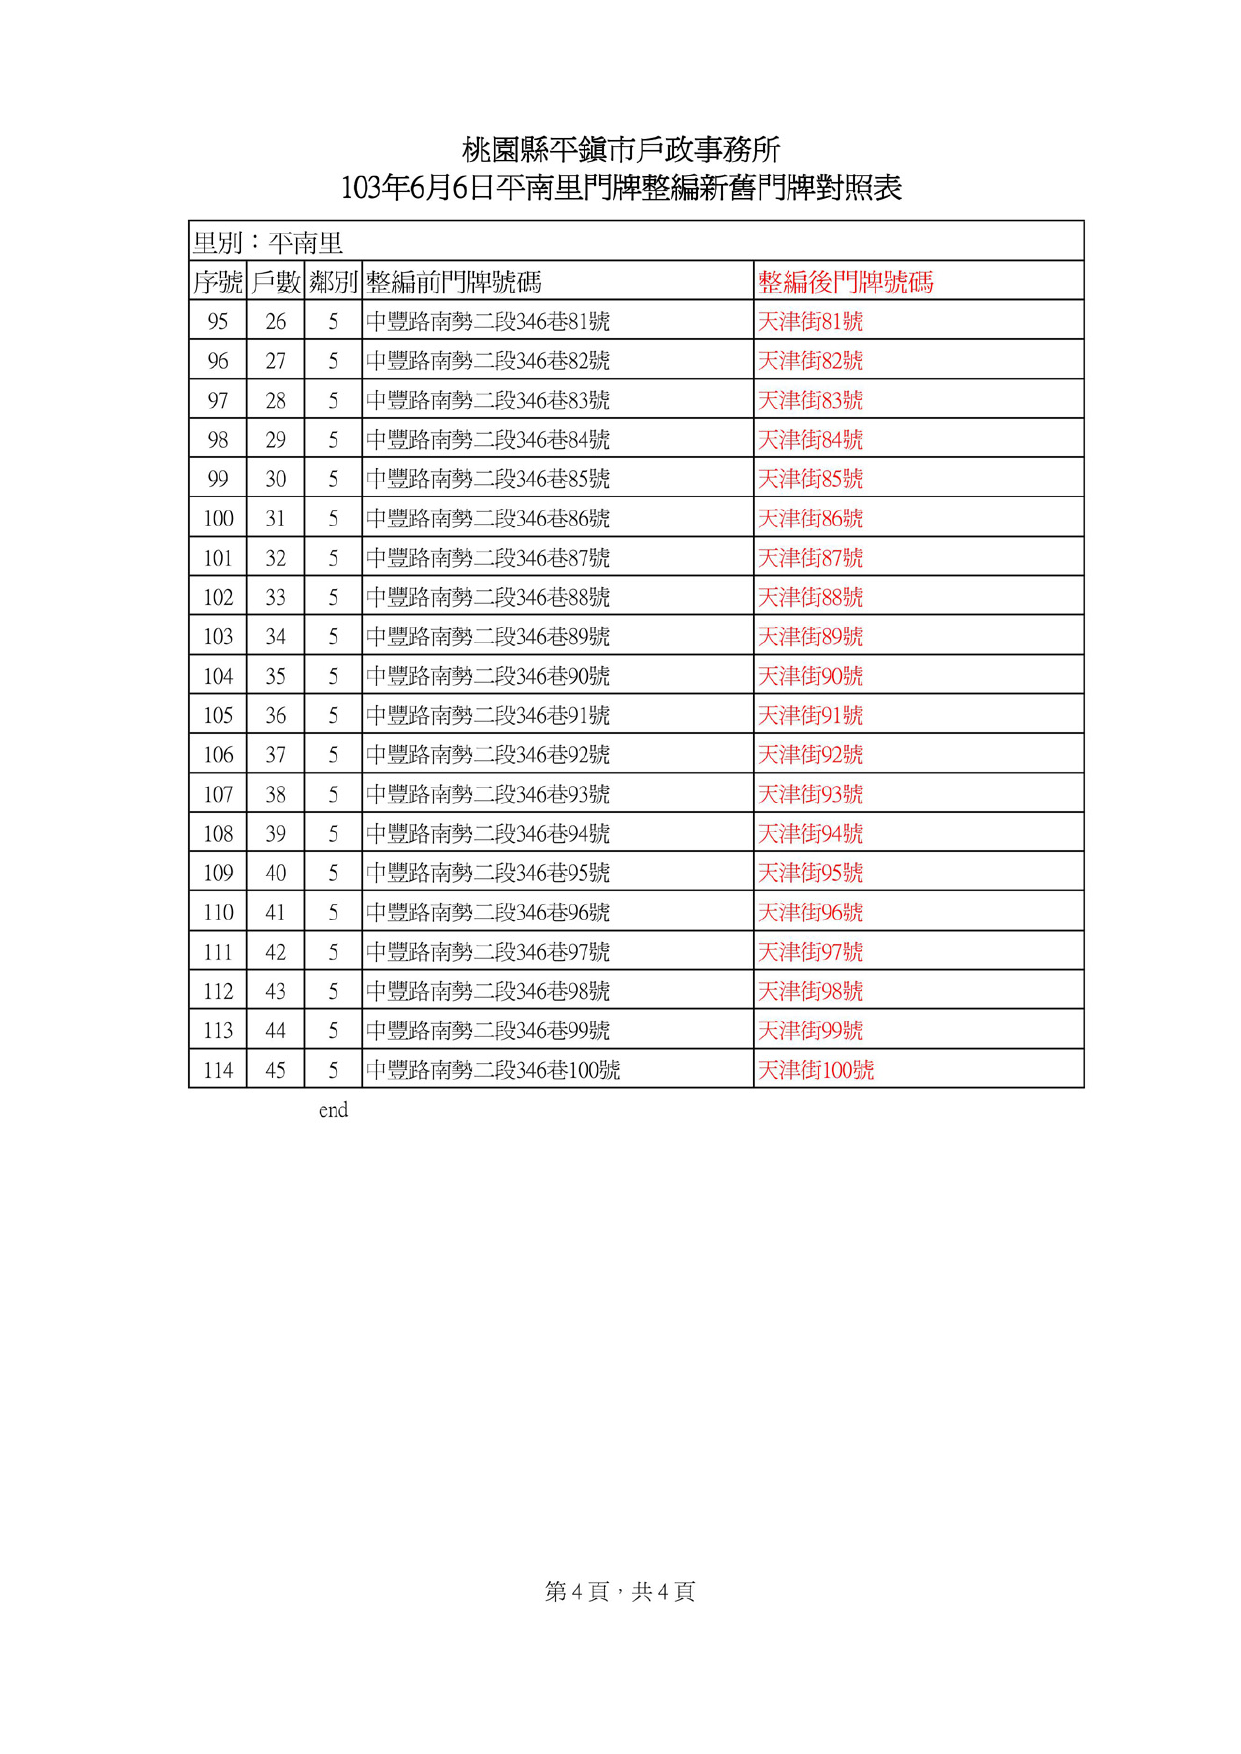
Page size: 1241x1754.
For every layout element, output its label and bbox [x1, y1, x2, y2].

picture [59, 60, 1182, 1648]
